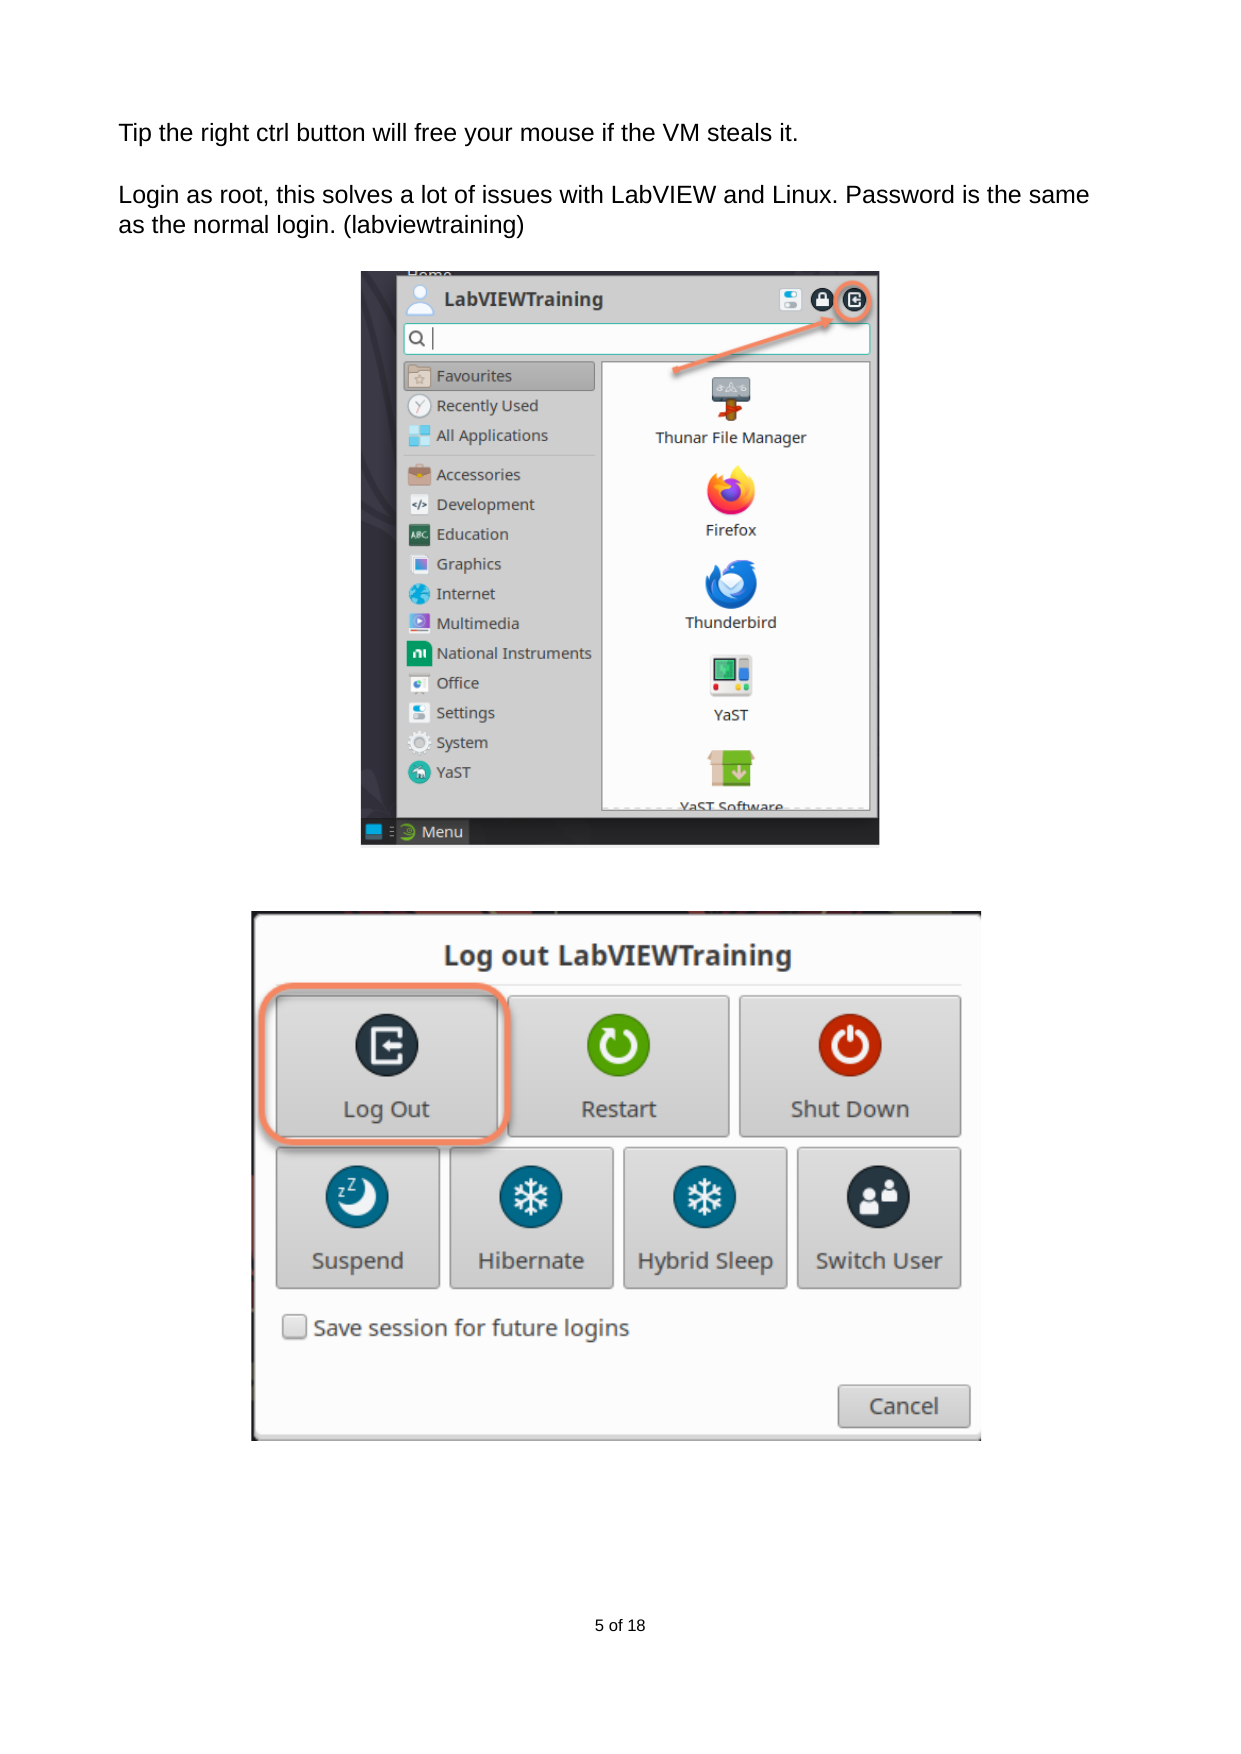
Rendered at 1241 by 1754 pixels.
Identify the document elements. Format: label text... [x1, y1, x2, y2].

text Tip the right ctrl button will free your mouse if the VM steals it. [118, 118, 1122, 147]
picture [251, 911, 982, 1441]
picture [360, 271, 880, 848]
text Login as root, this solves a lot of issues with LabVIEW and Linux. Password is the same as the normal login. (labviewtraining) [118, 179, 1122, 239]
